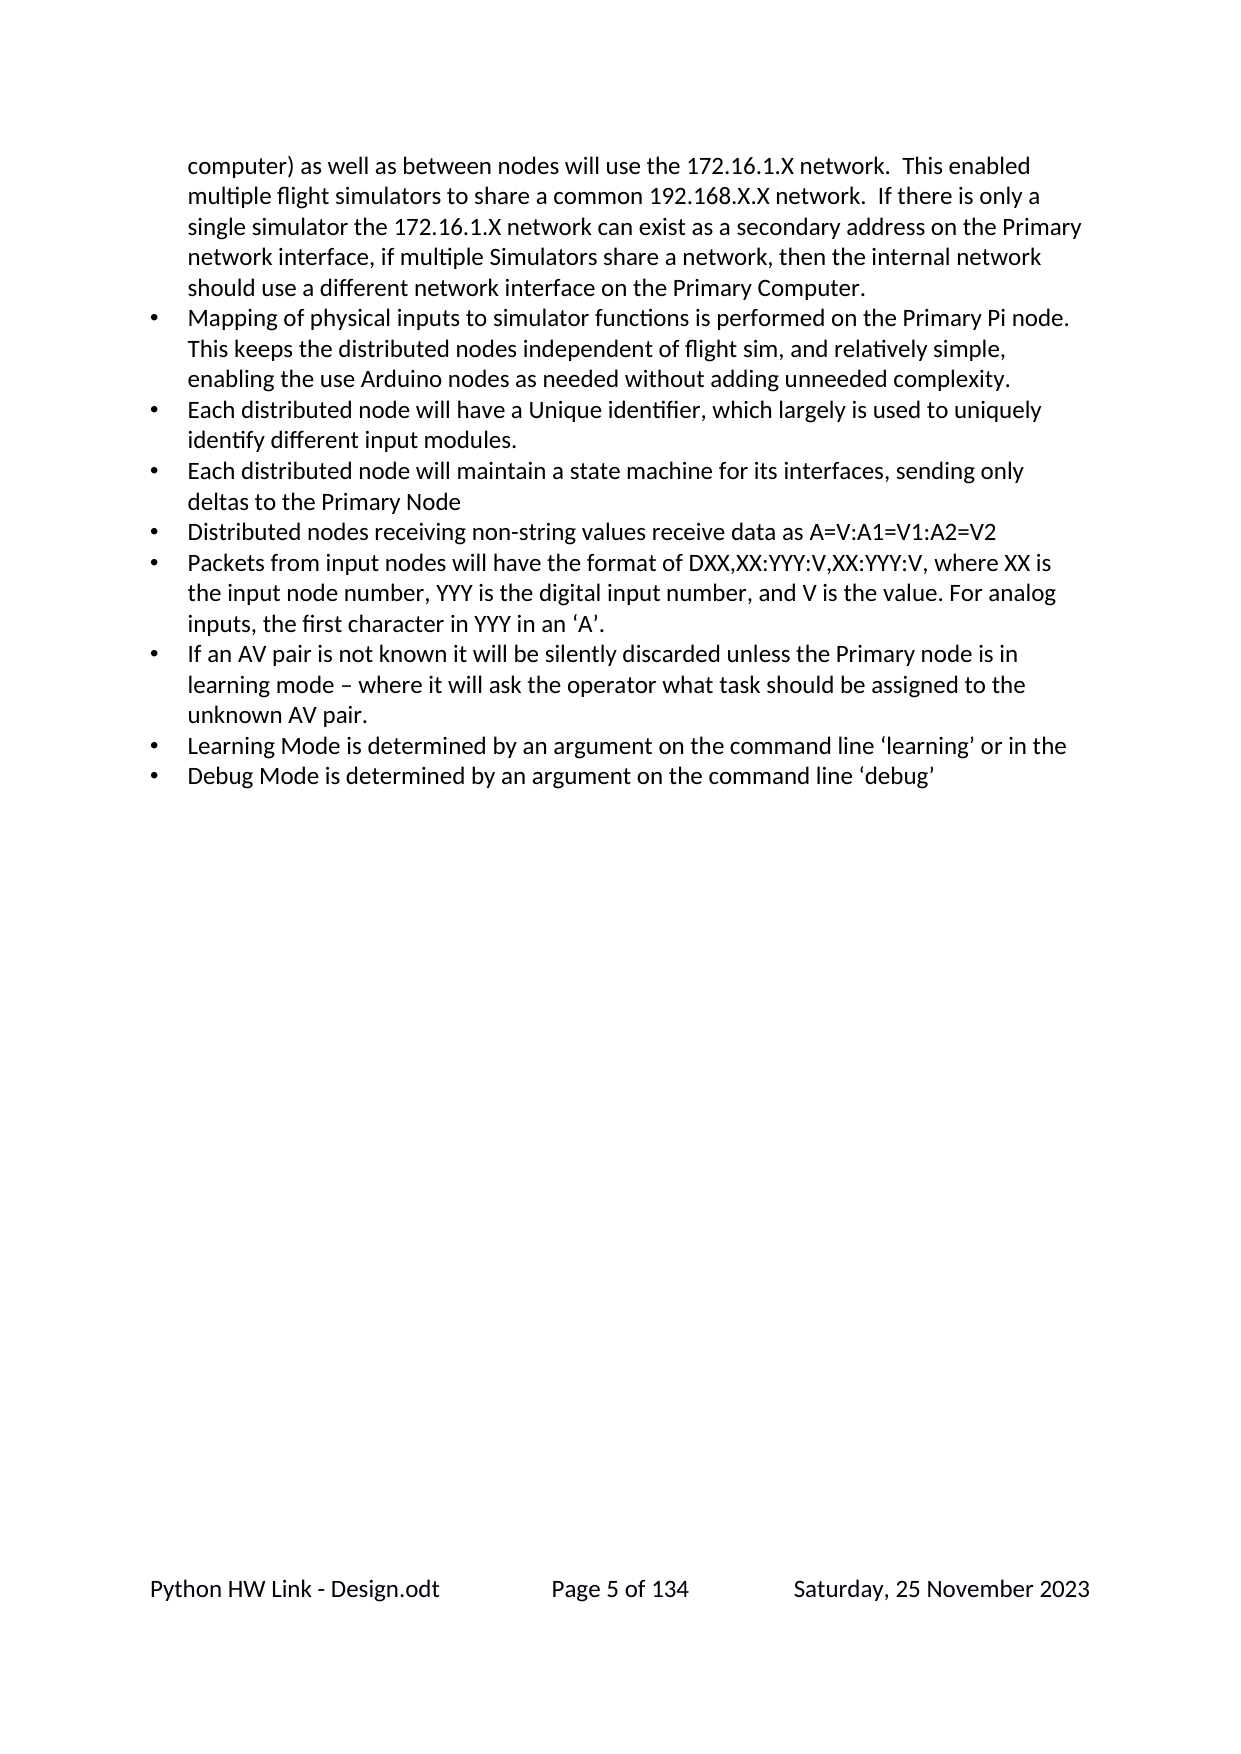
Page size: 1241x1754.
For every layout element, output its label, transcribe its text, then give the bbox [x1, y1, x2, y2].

list Mapping of physical inputs to simulator functions is performed on the Primary Pi node. This keeps the distributed nodes independent of flight sim, and relatively simple, enabling the use Arduino nodes as needed without adding unneeded complexity. [150, 303, 1090, 394]
list computer) as well as between nodes will use the 172.16.1.X network. This enabled multiple flight simulators to share a common 192.168.X.X network. If there is only a single simulator the 172.16.1.X network can exist as a secondary address on the Primary network interface, if multiple Simulators share a network, then the internal network should use a different network interface on the Primary Computer. [150, 150, 1090, 303]
list If an AV pair is not known it will be silently discarded unless the Primary node is in learning mode – where it will ask the operator what task should be assigned to the unknown AV pair. [150, 638, 1090, 730]
list Learning Mode is determined by an argument on the command line ‘learning’ or in the [150, 730, 1090, 760]
list Packets from input nodes will have the format of DXX,XX:YYY:V,XX:YYY:V, where XX is the input node number, YYY is the digital input number, and V is the value. For analog inputs, the first character in YYY in an ‘A’. [150, 547, 1090, 638]
list Each distributed node will maintain a state machine for its interfaces, sending only deltas to the Primary Node [150, 455, 1090, 516]
list Each distributed node will have a Unique identifier, which largely is used to uniquely identify different input modules. [150, 394, 1090, 455]
list Distributed nodes receiving non-string values receive data as A=V:A1=V1:A2=V2 [150, 516, 1090, 547]
list Debug Mode is determined by an argument on the command line ‘debug’ [150, 760, 1090, 791]
